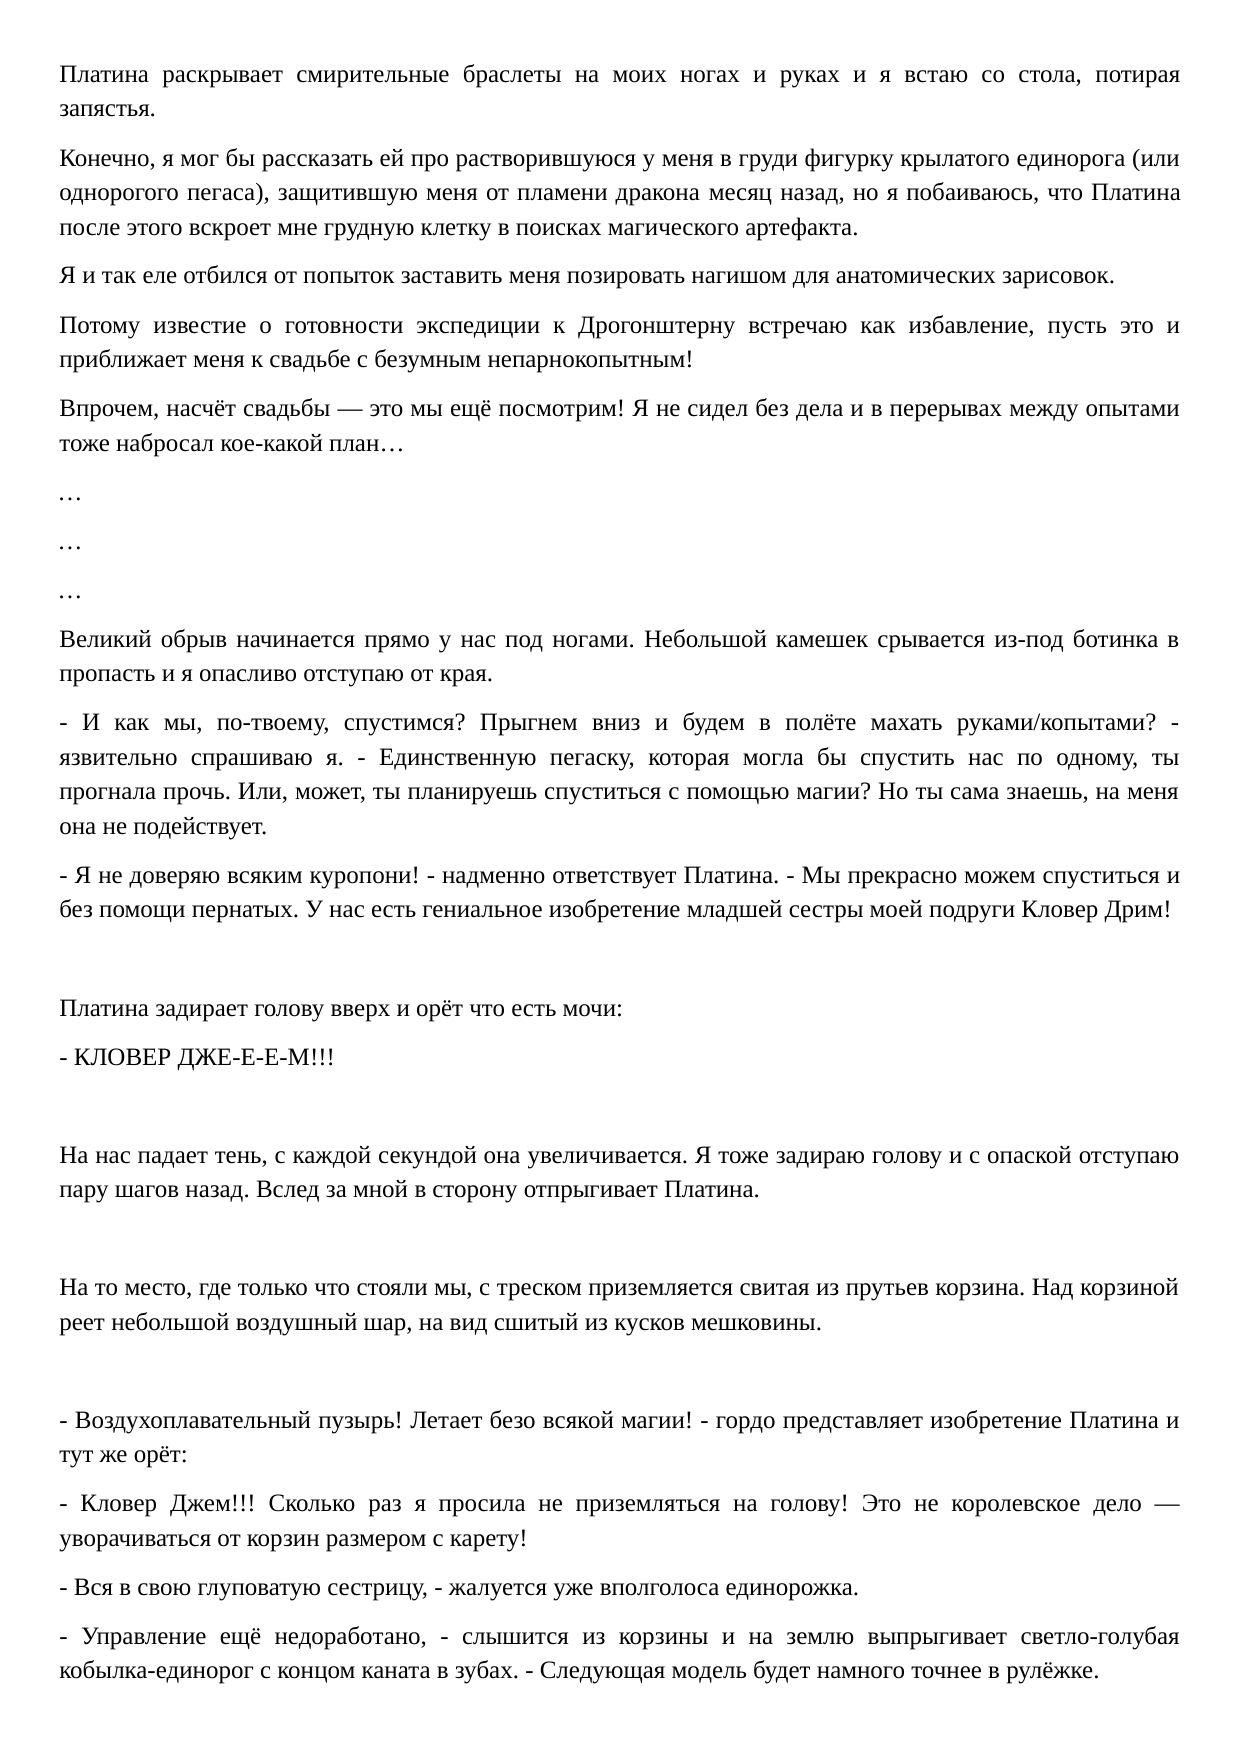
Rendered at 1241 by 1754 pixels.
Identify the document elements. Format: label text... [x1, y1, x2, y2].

text - Управление ещё недоработано, - слышится из корзины и на землю выпрыгивает светло-голубая кобылка-единорог с концом каната в зубах. - Следующая модель будет намного точнее в рулёжке. [59, 1621, 1181, 1684]
text - КЛОВЕР ДЖЕ-Е-Е-М!!! [59, 1042, 1181, 1070]
text … [59, 477, 1181, 506]
text Платина задирает голову вверх и орёт что есть мочи: [59, 993, 1181, 1021]
text - Я не доверяю всяким куропони! - надменно ответствует Платина. - Мы прекрасно можем спуститься и без помощи пернатых. У нас есть гениальное изобретение младшей сестры моей подруги Кловер Дрим! [59, 860, 1181, 923]
text - И как мы, по-твоему, спустимся? Прыгнем вниз и будем в полёте махать руками/копытами? - язвительно спрашиваю я. - Единственную пегаску, которая могла бы спустить нас по одному, ты прогнала прочь. Или, может, ты планируешь спуститься с помощью магии? Но ты сама знаешь, на меня она не подействует. [59, 707, 1181, 840]
text На нас падает тень, с каждой секундой она увеличивается. Я тоже задираю голову и с опаской отступаю пару шагов назад. Вслед за мной в сторону отпрыгивает Платина. [59, 1140, 1181, 1203]
text Конечно, я мог бы рассказать ей про растворившуюся у меня в груди фигурку крылатого единорога (или однорогого пегаса), защитившую меня от пламени дракона месяц назад, но я побаиваюсь, что Платина после этого вскроет мне грудную клетку в поисках магического артефакта. [59, 143, 1181, 240]
text … [59, 575, 1181, 604]
text Платина раскрывает смирительные браслеты на моих ногах и руках и я встаю со стола, потирая запястья. [59, 59, 1181, 122]
text Я и так еле отбился от попыток заставить меня позировать нагишом для анатомических зарисовок. [59, 261, 1181, 289]
text - Вся в свою глуповатую сестрицу, - жалуется уже вполголоса единорожка. [59, 1572, 1181, 1601]
text … [59, 526, 1181, 554]
text Потому известие о готовности экспедиции к Дрогонштерну встречаю как избавление, пусть это и приближает меня к свадьбе с безумным непарнокопытным! [59, 310, 1181, 373]
text Впрочем, насчёт свадьбы — это мы ещё посмотрим! Я не сидел без дела и в перерывах между опытами тоже набросал кое-какой план… [59, 393, 1181, 456]
text - Кловер Джем!!! Сколько раз я просила не приземляться на голову! Это не королевское дело — уворачиваться от корзин размером с карету! [59, 1488, 1181, 1552]
text На то место, где только что стояли мы, с треском приземляется свитая из прутьев корзина. Над корзиной реет небольшой воздушный шар, на вид сшитый из кусков мешковины. [59, 1272, 1181, 1336]
text Великий обрыв начинается прямо у нас под ногами. Небольшой камешек срывается из-под ботинка в пропасть и я опасливо отступаю от края. [59, 624, 1181, 687]
text - Воздухоплавательный пузырь! Летает безо всякой магии! - гордо представляет изобретение Платина и тут же орёт: [59, 1405, 1181, 1468]
